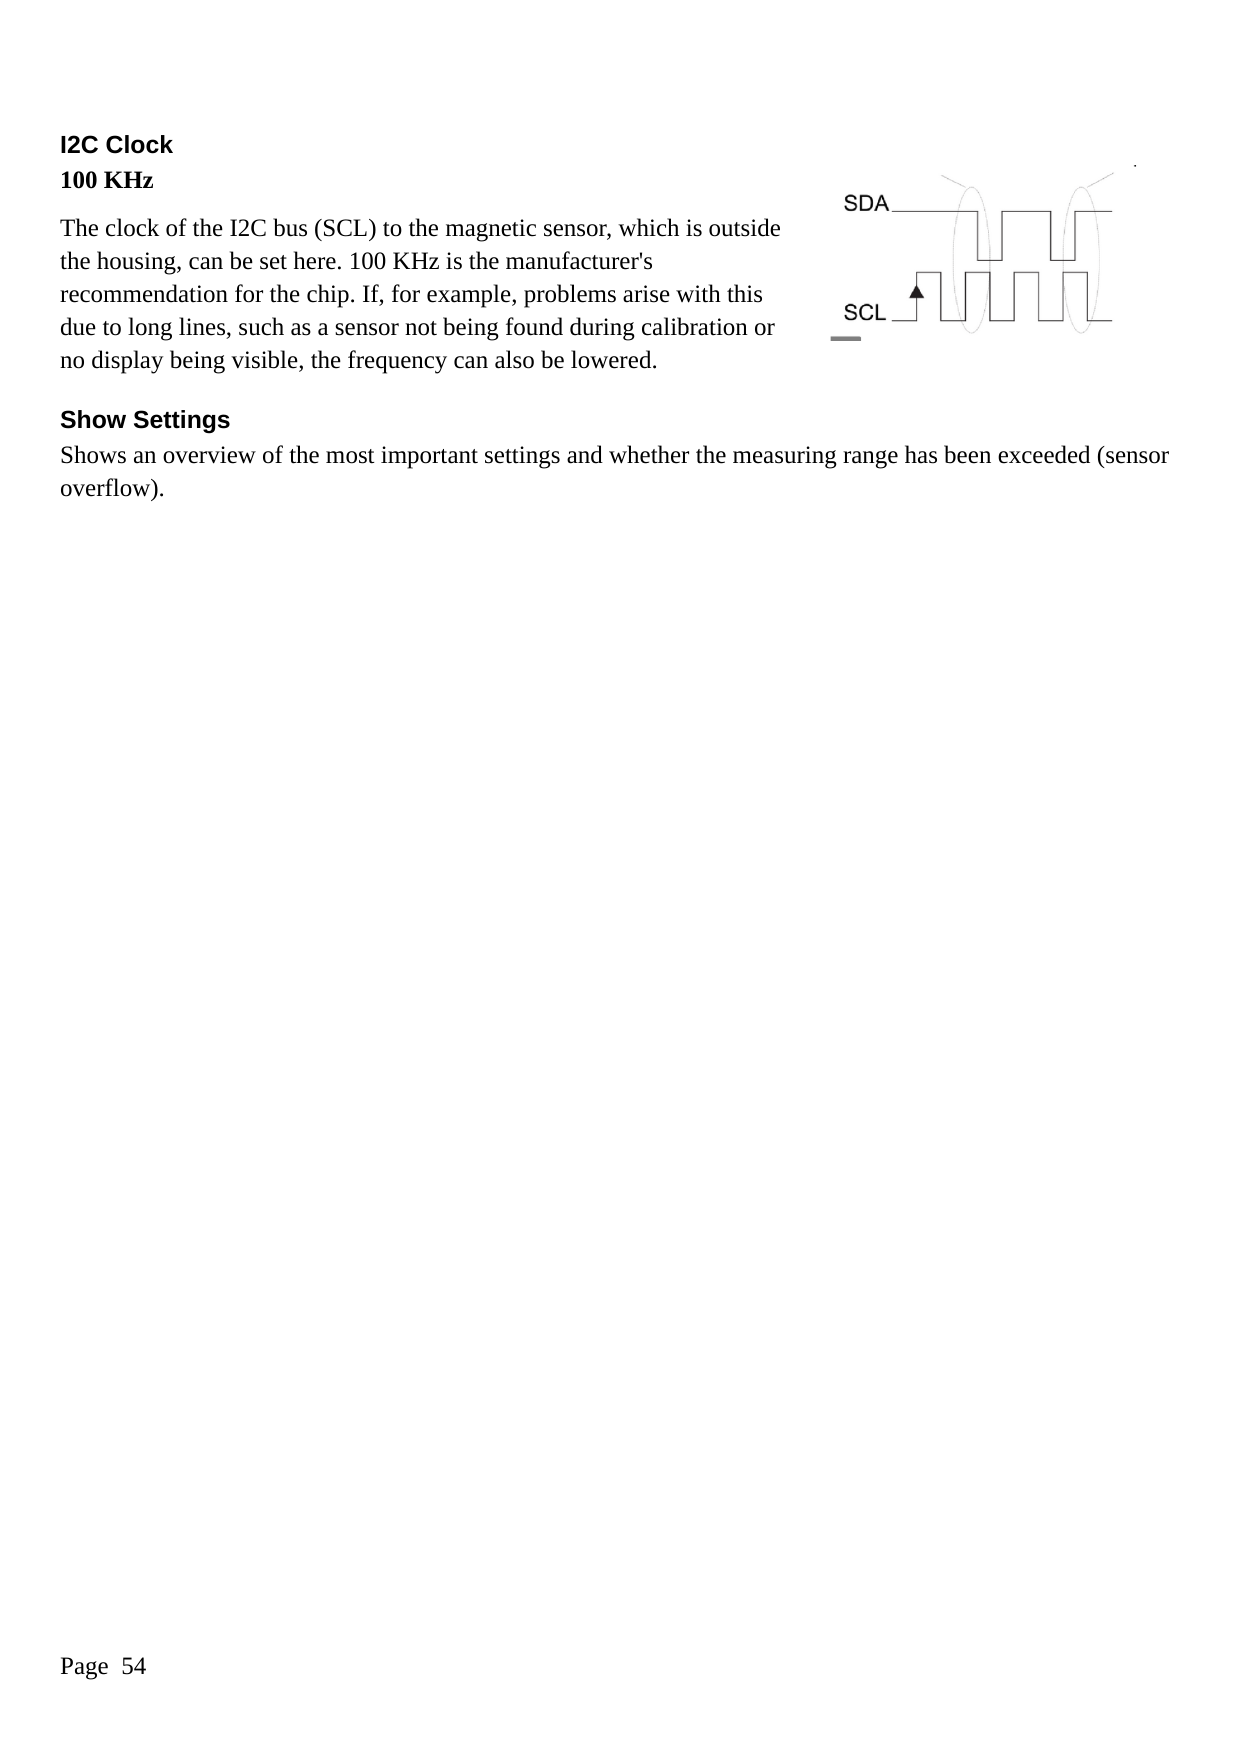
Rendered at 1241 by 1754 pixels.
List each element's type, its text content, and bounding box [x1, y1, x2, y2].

text [1160, 165, 1207, 194]
text 100 KHz [60, 165, 830, 194]
text The clock of the I2C bus (SCL) to the magnetic sensor, which is outside the housing, can be set here. 100 KHz is the manufacturer's recommendation for the chip. If, for example, problems arise with this due to long lines, such as a sensor not being found during calibration or no display being visible, the frequency can also be lowered. [60, 213, 1207, 374]
subtitle Show Settings [60, 405, 1207, 434]
subtitle I2C Clock [60, 131, 1207, 159]
text Shows an overview of the most important settings and whether the measuring range has been exceeded (sensor overflow). [60, 440, 1207, 502]
picture [830, 165, 1160, 341]
